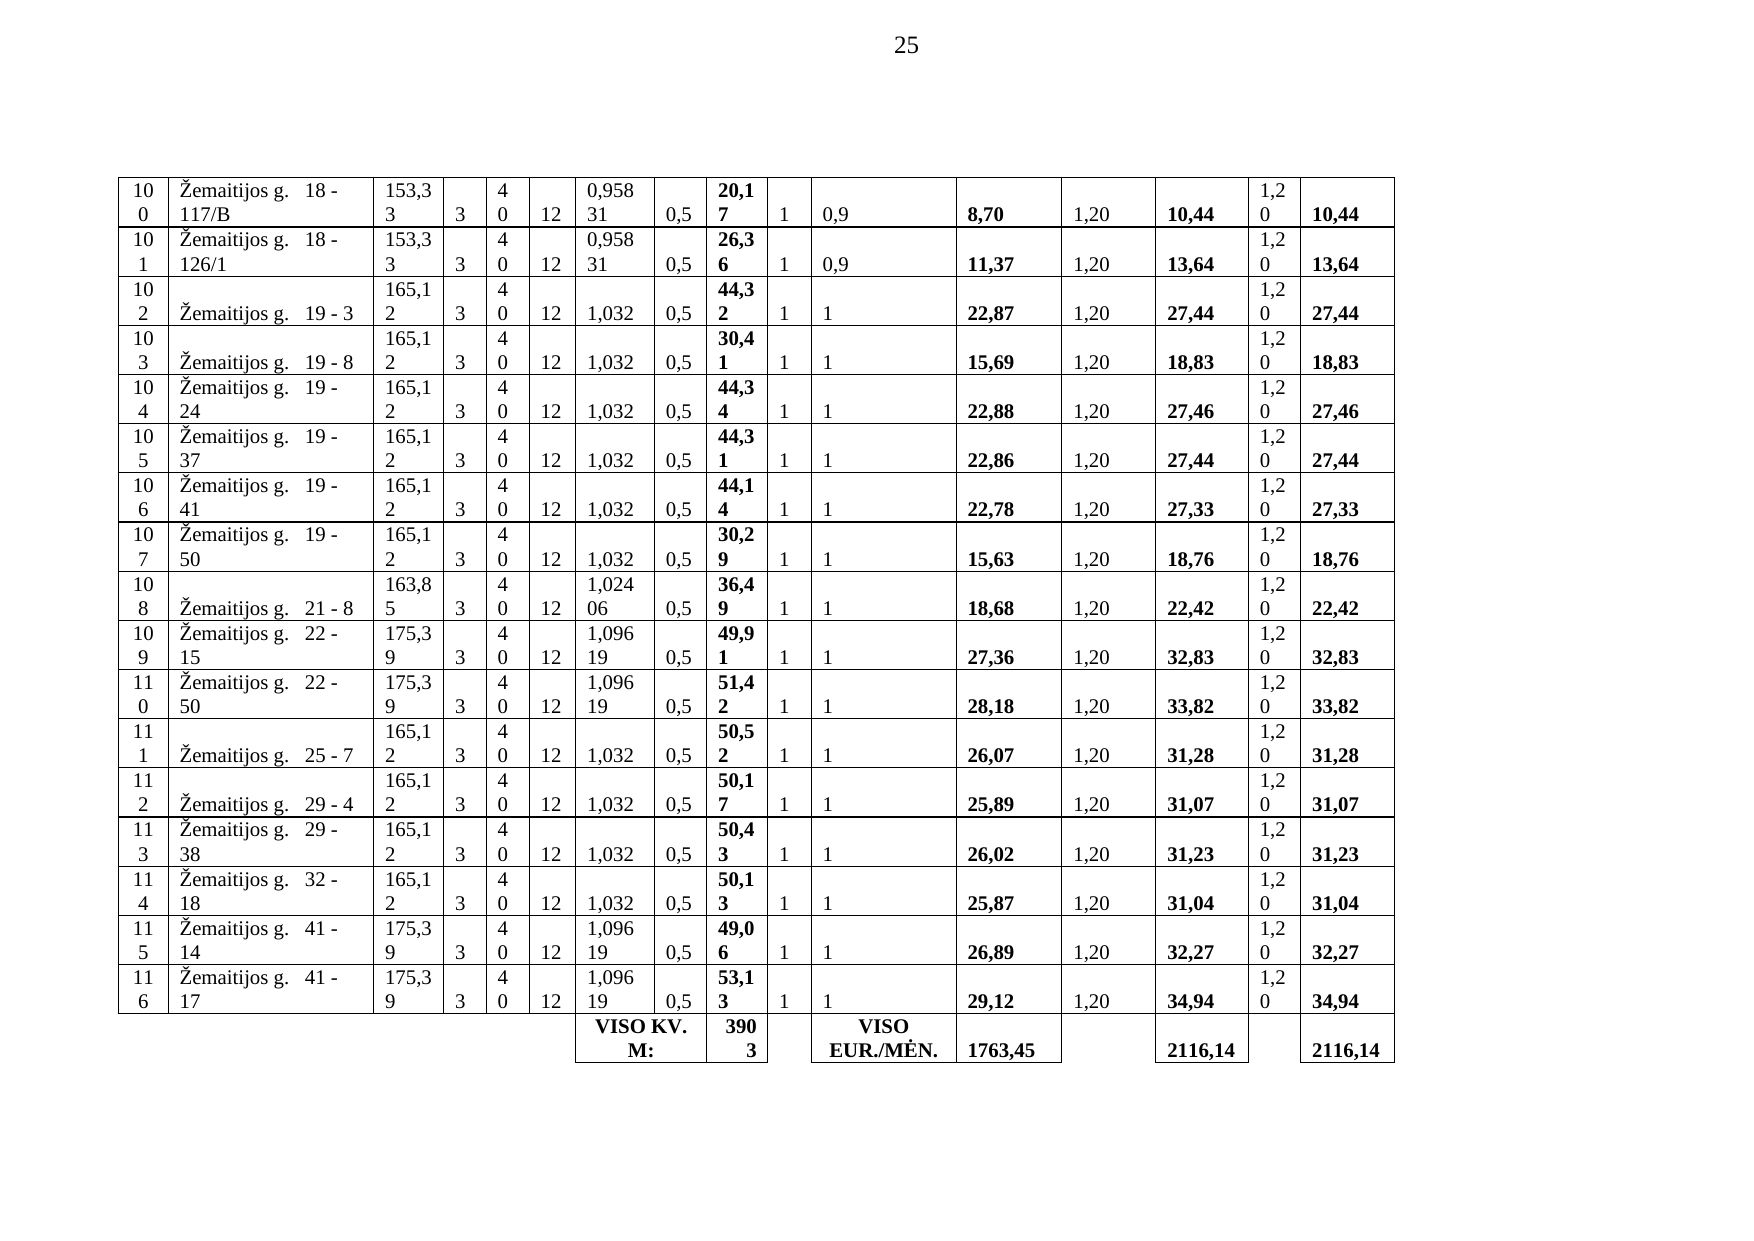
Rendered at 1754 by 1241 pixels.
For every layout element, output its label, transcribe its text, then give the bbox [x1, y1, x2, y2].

table_cell 32,83 [1156, 621, 1248, 669]
table_cell 40 [487, 916, 529, 964]
table_cell 3 [444, 965, 486, 1013]
table_cell 1,20 [1249, 277, 1300, 325]
table_cell 1,032 [576, 768, 654, 816]
table_cell 49,91 [707, 621, 767, 669]
table_cell 12 [530, 178, 575, 226]
table_cell 15,63 [957, 523, 1061, 571]
table_cell 26,36 [707, 228, 767, 276]
table_cell 12 [530, 670, 575, 718]
table_cell Žemaitijos g. 19 - 41 [169, 473, 373, 521]
table_cell 1 [812, 277, 956, 325]
table_cell 1 [812, 768, 956, 816]
table_cell 104 [119, 375, 168, 423]
table_cell 3 [444, 768, 486, 816]
table_cell 1 [812, 818, 956, 866]
table_cell 1,20 [1249, 965, 1300, 1013]
table_cell 31,07 [1301, 768, 1394, 816]
table_cell 3 [444, 424, 486, 472]
table_cell 0,9 [812, 228, 956, 276]
table_cell 1,032 [576, 424, 654, 472]
table_cell 1,20 [1062, 523, 1155, 571]
table_cell 18,68 [957, 572, 1061, 620]
table_cell 0,5 [655, 572, 706, 620]
table_cell Žemaitijos g. 32 - 18 [169, 867, 373, 915]
table_cell Žemaitijos g. 18 - 126/1 [169, 228, 373, 276]
table_cell Žemaitijos g. 21 - 8 [169, 572, 373, 620]
table_cell 1,20 [1062, 228, 1155, 276]
table_cell 0,5 [655, 768, 706, 816]
table_cell 0,5 [655, 965, 706, 1013]
table_cell 51,42 [707, 670, 767, 718]
table_cell 115 [119, 916, 168, 964]
table_cell 108 [119, 572, 168, 620]
table_cell 165,12 [374, 867, 443, 915]
table_cell 1 [812, 523, 956, 571]
table_cell 1,20 [1249, 818, 1300, 866]
table_cell 40 [487, 424, 529, 472]
table_cell 1 [812, 621, 956, 669]
table_cell 0,5 [655, 916, 706, 964]
table_cell 12 [530, 621, 575, 669]
table_cell 12 [530, 424, 575, 472]
table_cell 1 [768, 621, 811, 669]
table_cell 1,032 [576, 277, 654, 325]
table_cell 13,64 [1301, 228, 1394, 276]
table_cell 44,31 [707, 424, 767, 472]
table_cell 1 [812, 965, 956, 1013]
table_cell 1,20 [1249, 424, 1300, 472]
table_cell 1 [812, 916, 956, 964]
table_cell 0,5 [655, 326, 706, 374]
table_cell 25,89 [957, 768, 1061, 816]
table_cell 1 [768, 670, 811, 718]
table_cell 0,5 [655, 228, 706, 276]
table_cell 1,09619 [576, 965, 654, 1013]
table_cell 27,44 [1156, 424, 1248, 472]
table_cell 1,20 [1062, 473, 1155, 521]
table_cell 33,82 [1156, 670, 1248, 718]
table_cell 1,20 [1062, 277, 1155, 325]
table_cell 0,5 [655, 424, 706, 472]
table_cell 27,46 [1301, 375, 1394, 423]
table_cell 1,032 [576, 523, 654, 571]
table_cell 29,12 [957, 965, 1061, 1013]
table_cell Žemaitijos g. 41 - 17 [169, 965, 373, 1013]
table_cell 1,20 [1249, 768, 1300, 816]
table_cell VISO EUR./MĖN. [812, 1014, 956, 1062]
table_cell 1 [812, 572, 956, 620]
table_cell 40 [487, 473, 529, 521]
table_cell 22,86 [957, 424, 1061, 472]
table_cell [486, 1014, 529, 1062]
table_cell 3 [444, 523, 486, 571]
table_cell 31,28 [1301, 719, 1394, 767]
table_cell 31,23 [1156, 818, 1248, 866]
table_cell 1 [812, 473, 956, 521]
table_cell 1,20 [1062, 818, 1155, 866]
table_cell 27,33 [1156, 473, 1248, 521]
table_cell 34,94 [1156, 965, 1248, 1013]
table_cell 1,032 [576, 867, 654, 915]
table_cell 0,5 [655, 719, 706, 767]
table_cell [1062, 1014, 1155, 1062]
table_cell 18,76 [1156, 523, 1248, 571]
table_cell 31,23 [1301, 818, 1394, 866]
table_cell 100 [119, 178, 168, 226]
table_cell 32,83 [1301, 621, 1394, 669]
table_cell 12 [530, 375, 575, 423]
table_cell 40 [487, 228, 529, 276]
table_cell 1,02406 [576, 572, 654, 620]
table_cell [1249, 1014, 1300, 1062]
table_cell 1 [768, 473, 811, 521]
table_cell 116 [119, 965, 168, 1013]
table_cell 165,12 [374, 424, 443, 472]
table_cell 1,09619 [576, 621, 654, 669]
table_cell 114 [119, 867, 168, 915]
table_cell 1,20 [1062, 768, 1155, 816]
table_cell 3 [444, 228, 486, 276]
table_cell 31,07 [1156, 768, 1248, 816]
table_cell 26,07 [957, 719, 1061, 767]
table_cell 0,5 [655, 621, 706, 669]
table_cell 1 [768, 965, 811, 1013]
table_cell 165,12 [374, 818, 443, 866]
table_cell 27,44 [1156, 277, 1248, 325]
table_cell 22,78 [957, 473, 1061, 521]
table_cell 30,41 [707, 326, 767, 374]
table_cell Žemaitijos g. 29 - 4 [169, 768, 373, 816]
table_cell 1,20 [1062, 719, 1155, 767]
table_cell 1 [768, 719, 811, 767]
table_cell 50,43 [707, 818, 767, 866]
table_cell 49,06 [707, 916, 767, 964]
table_cell 1,20 [1062, 326, 1155, 374]
table_cell 1,09619 [576, 916, 654, 964]
table_cell 165,12 [374, 523, 443, 571]
table_cell 15,69 [957, 326, 1061, 374]
table_cell 107 [119, 523, 168, 571]
table_cell 10,44 [1301, 178, 1394, 226]
table_cell VISO KV. M: [576, 1014, 706, 1062]
table_cell [444, 1014, 486, 1062]
table_cell 27,36 [957, 621, 1061, 669]
table_cell 1 [768, 867, 811, 915]
table_cell 3 [444, 572, 486, 620]
table_cell 40 [487, 867, 529, 915]
table_cell 3 [444, 473, 486, 521]
table_cell 53,13 [707, 965, 767, 1013]
table_cell 36,49 [707, 572, 767, 620]
table_cell 12 [530, 523, 575, 571]
table_cell 28,18 [957, 670, 1061, 718]
table_cell 1,20 [1062, 572, 1155, 620]
table_cell Žemaitijos g. 19 - 37 [169, 424, 373, 472]
table_cell 40 [487, 523, 529, 571]
table_cell 1,20 [1062, 621, 1155, 669]
table_cell 0,5 [655, 867, 706, 915]
table_cell 12 [530, 326, 575, 374]
table_cell 22,42 [1301, 572, 1394, 620]
table_cell 1,20 [1249, 867, 1300, 915]
table_cell 113 [119, 818, 168, 866]
table_cell 1 [768, 178, 811, 226]
table_cell 105 [119, 424, 168, 472]
table_cell 1 [812, 375, 956, 423]
table_cell 1,20 [1249, 719, 1300, 767]
table_cell 34,94 [1301, 965, 1394, 1013]
table_cell 32,27 [1301, 916, 1394, 964]
table_cell [374, 1014, 443, 1062]
table_cell 20,17 [707, 178, 767, 226]
table_cell 22,42 [1156, 572, 1248, 620]
table_cell 1,032 [576, 818, 654, 866]
table_cell 1,20 [1062, 965, 1155, 1013]
table_cell 12 [530, 867, 575, 915]
table_cell 3 [444, 670, 486, 718]
table_cell Žemaitijos g. 22 - 50 [169, 670, 373, 718]
table_cell 165,12 [374, 326, 443, 374]
table_cell 2116,14 [1301, 1014, 1394, 1062]
table_cell 11,37 [957, 228, 1061, 276]
table_cell 1,20 [1249, 916, 1300, 964]
table_cell 1 [812, 719, 956, 767]
table_cell 1,20 [1062, 670, 1155, 718]
table_cell 110 [119, 670, 168, 718]
table_cell 3 [444, 277, 486, 325]
table_cell 103 [119, 326, 168, 374]
table_cell 26,02 [957, 818, 1061, 866]
table_cell 3 [444, 178, 486, 226]
table_cell 112 [119, 768, 168, 816]
table_cell Žemaitijos g. 25 - 7 [169, 719, 373, 767]
table_cell 3 [444, 916, 486, 964]
table_cell 1,032 [576, 473, 654, 521]
table_cell 1,20 [1062, 375, 1155, 423]
table_cell [168, 1014, 373, 1062]
table_cell 3903 [707, 1014, 767, 1062]
table_cell 22,88 [957, 375, 1061, 423]
table_cell 1,20 [1062, 424, 1155, 472]
table_cell 1,20 [1249, 572, 1300, 620]
table_cell 1763,45 [957, 1014, 1061, 1062]
table_cell 0,95831 [576, 178, 654, 226]
table_cell 101 [119, 228, 168, 276]
table_cell [118, 1014, 168, 1062]
table_cell 175,39 [374, 965, 443, 1013]
table_cell 32,27 [1156, 916, 1248, 964]
table_cell Žemaitijos g. 41 - 14 [169, 916, 373, 964]
table_cell 18,83 [1156, 326, 1248, 374]
table_cell 1,032 [576, 375, 654, 423]
table_cell 18,76 [1301, 523, 1394, 571]
table_cell 1,20 [1249, 473, 1300, 521]
table_cell 1 [768, 326, 811, 374]
table_cell 3 [444, 375, 486, 423]
table_cell [768, 1014, 811, 1062]
table_cell 40 [487, 326, 529, 374]
table_cell Žemaitijos g. 19 - 50 [169, 523, 373, 571]
table_cell 50,17 [707, 768, 767, 816]
table_cell 12 [530, 818, 575, 866]
table_cell 1 [812, 670, 956, 718]
table_cell 1,20 [1249, 621, 1300, 669]
table_cell 0,5 [655, 178, 706, 226]
table_cell Žemaitijos g. 18 - 117/B [169, 178, 373, 226]
table_cell 40 [487, 572, 529, 620]
table_cell 0,5 [655, 523, 706, 571]
table_cell 1 [812, 867, 956, 915]
table_cell 1,032 [576, 719, 654, 767]
table_cell 44,34 [707, 375, 767, 423]
table_cell 1 [812, 424, 956, 472]
table_cell 12 [530, 228, 575, 276]
table_cell 12 [530, 965, 575, 1013]
table_cell 175,39 [374, 670, 443, 718]
table_cell 1,20 [1249, 228, 1300, 276]
table_cell 10,44 [1156, 178, 1248, 226]
table_cell 30,29 [707, 523, 767, 571]
table_cell 40 [487, 818, 529, 866]
table_cell 50,52 [707, 719, 767, 767]
table_cell 0,5 [655, 818, 706, 866]
table_cell 40 [487, 178, 529, 226]
table_cell 175,39 [374, 916, 443, 964]
table_cell 153,33 [374, 228, 443, 276]
table_cell 111 [119, 719, 168, 767]
table_cell 165,12 [374, 375, 443, 423]
table_cell 1 [768, 375, 811, 423]
table_cell Žemaitijos g. 22 - 15 [169, 621, 373, 669]
table_cell 0,5 [655, 277, 706, 325]
table_cell 3 [444, 719, 486, 767]
table_cell 0,9 [812, 178, 956, 226]
table_cell 27,44 [1301, 277, 1394, 325]
table_cell 31,28 [1156, 719, 1248, 767]
table_cell 12 [530, 916, 575, 964]
table_cell 27,33 [1301, 473, 1394, 521]
table_cell 3 [444, 818, 486, 866]
table_cell 25,87 [957, 867, 1061, 915]
table_cell 8,70 [957, 178, 1061, 226]
table_cell 44,14 [707, 473, 767, 521]
table_cell 1,09619 [576, 670, 654, 718]
table_cell 1 [768, 277, 811, 325]
table_cell 1,20 [1062, 178, 1155, 226]
table_cell 44,32 [707, 277, 767, 325]
table_cell 13,64 [1156, 228, 1248, 276]
table_cell 1 [812, 326, 956, 374]
table_cell 1,20 [1249, 375, 1300, 423]
table_cell 40 [487, 375, 529, 423]
table_cell 40 [487, 277, 529, 325]
table_cell 40 [487, 965, 529, 1013]
table_cell 109 [119, 621, 168, 669]
table_cell Žemaitijos g. 19 - 8 [169, 326, 373, 374]
table_cell 1 [768, 818, 811, 866]
table_cell Žemaitijos g. 19 - 3 [169, 277, 373, 325]
table_cell 1,20 [1249, 178, 1300, 226]
table_cell 3 [444, 326, 486, 374]
table_cell 3 [444, 867, 486, 915]
table_cell 1,20 [1062, 916, 1155, 964]
table_cell 22,87 [957, 277, 1061, 325]
table_cell 27,44 [1301, 424, 1394, 472]
table_cell 165,12 [374, 277, 443, 325]
table_cell [529, 1014, 575, 1062]
table_cell 40 [487, 719, 529, 767]
table_cell 163,85 [374, 572, 443, 620]
table_cell 40 [487, 670, 529, 718]
table_cell 1,20 [1249, 523, 1300, 571]
table_cell 1 [768, 424, 811, 472]
table_cell 1,20 [1249, 670, 1300, 718]
table_cell 40 [487, 621, 529, 669]
table_cell 1,20 [1249, 326, 1300, 374]
table_cell 12 [530, 719, 575, 767]
table_cell 1 [768, 523, 811, 571]
table_cell 18,83 [1301, 326, 1394, 374]
table_cell 1 [768, 228, 811, 276]
table_cell 3 [444, 621, 486, 669]
table_cell 50,13 [707, 867, 767, 915]
table_cell 106 [119, 473, 168, 521]
table_cell 12 [530, 768, 575, 816]
table_cell 12 [530, 572, 575, 620]
table_cell 31,04 [1156, 867, 1248, 915]
table_cell 175,39 [374, 621, 443, 669]
table_cell 31,04 [1301, 867, 1394, 915]
table_cell 153,33 [374, 178, 443, 226]
table_cell 1 [768, 916, 811, 964]
table_cell 12 [530, 277, 575, 325]
table_cell 33,82 [1301, 670, 1394, 718]
table_cell 1,032 [576, 326, 654, 374]
table_cell 1,20 [1062, 867, 1155, 915]
table_cell 165,12 [374, 719, 443, 767]
table_cell 0,5 [655, 375, 706, 423]
table_cell 0,95831 [576, 228, 654, 276]
table_cell 26,89 [957, 916, 1061, 964]
table_cell 12 [530, 473, 575, 521]
table_cell 40 [487, 768, 529, 816]
table_cell 102 [119, 277, 168, 325]
table_cell 27,46 [1156, 375, 1248, 423]
table_cell Žemaitijos g. 29 - 38 [169, 818, 373, 866]
table_cell 165,12 [374, 473, 443, 521]
table_cell 2116,14 [1156, 1014, 1248, 1062]
table_cell 1 [768, 768, 811, 816]
table_cell Žemaitijos g. 19 - 24 [169, 375, 373, 423]
table_cell 0,5 [655, 670, 706, 718]
table_cell 165,12 [374, 768, 443, 816]
table_cell 0,5 [655, 473, 706, 521]
table_cell 1 [768, 572, 811, 620]
